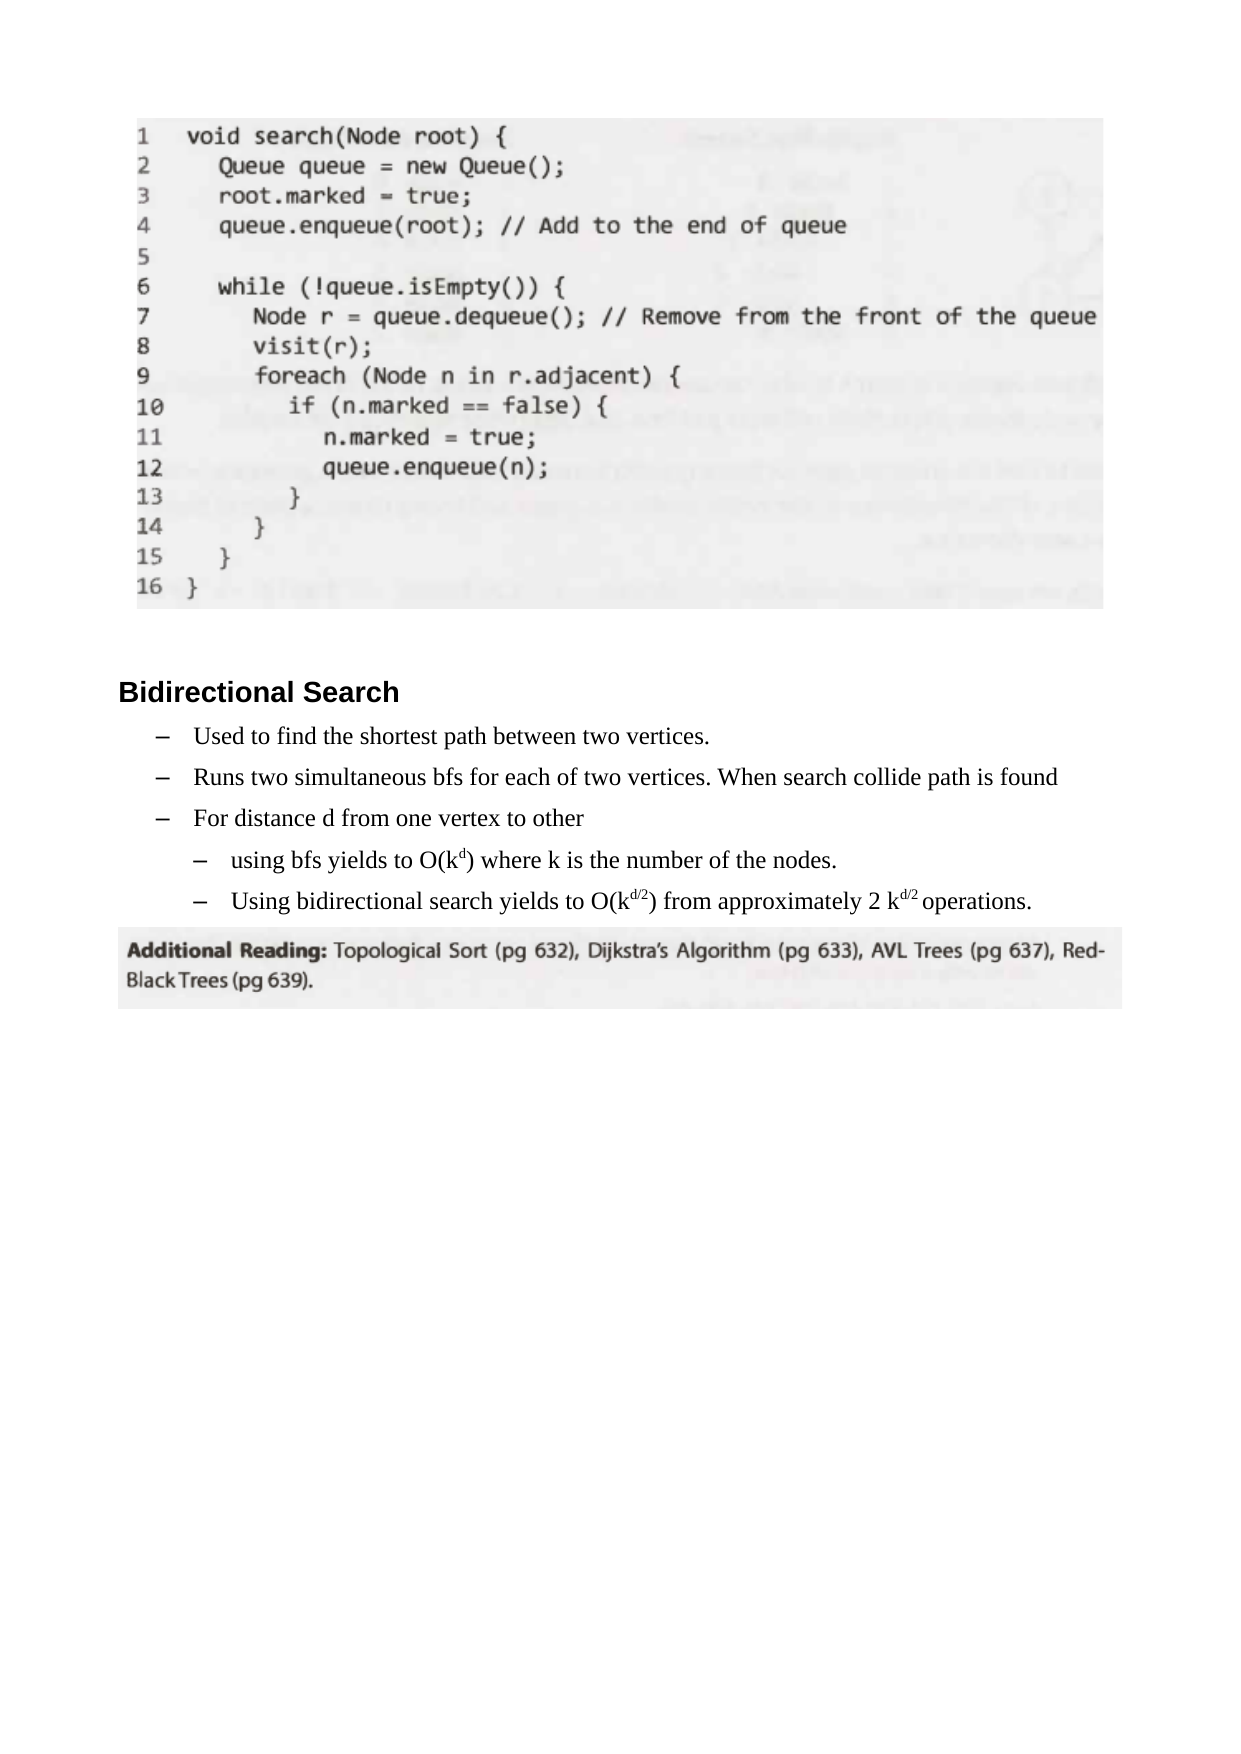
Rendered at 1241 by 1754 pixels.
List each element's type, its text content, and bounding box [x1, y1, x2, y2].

picture [118, 927, 1123, 1009]
subtitle Bidirectional Search [118, 675, 1122, 708]
list using bfs yields to O(kd) where k is the number of the nodes. [193, 845, 1122, 873]
list Using bidirectional search yields to O(kd/2) from approximately 2 kd/2 operations. [193, 886, 1122, 915]
picture [136, 118, 1104, 609]
list Used to find the shortest path between two vertices. [156, 721, 1122, 750]
list Runs two simultaneous bfs for each of two vertices. When search collide path is found [156, 762, 1122, 791]
list For distance d from one vertex to other [156, 803, 1122, 832]
